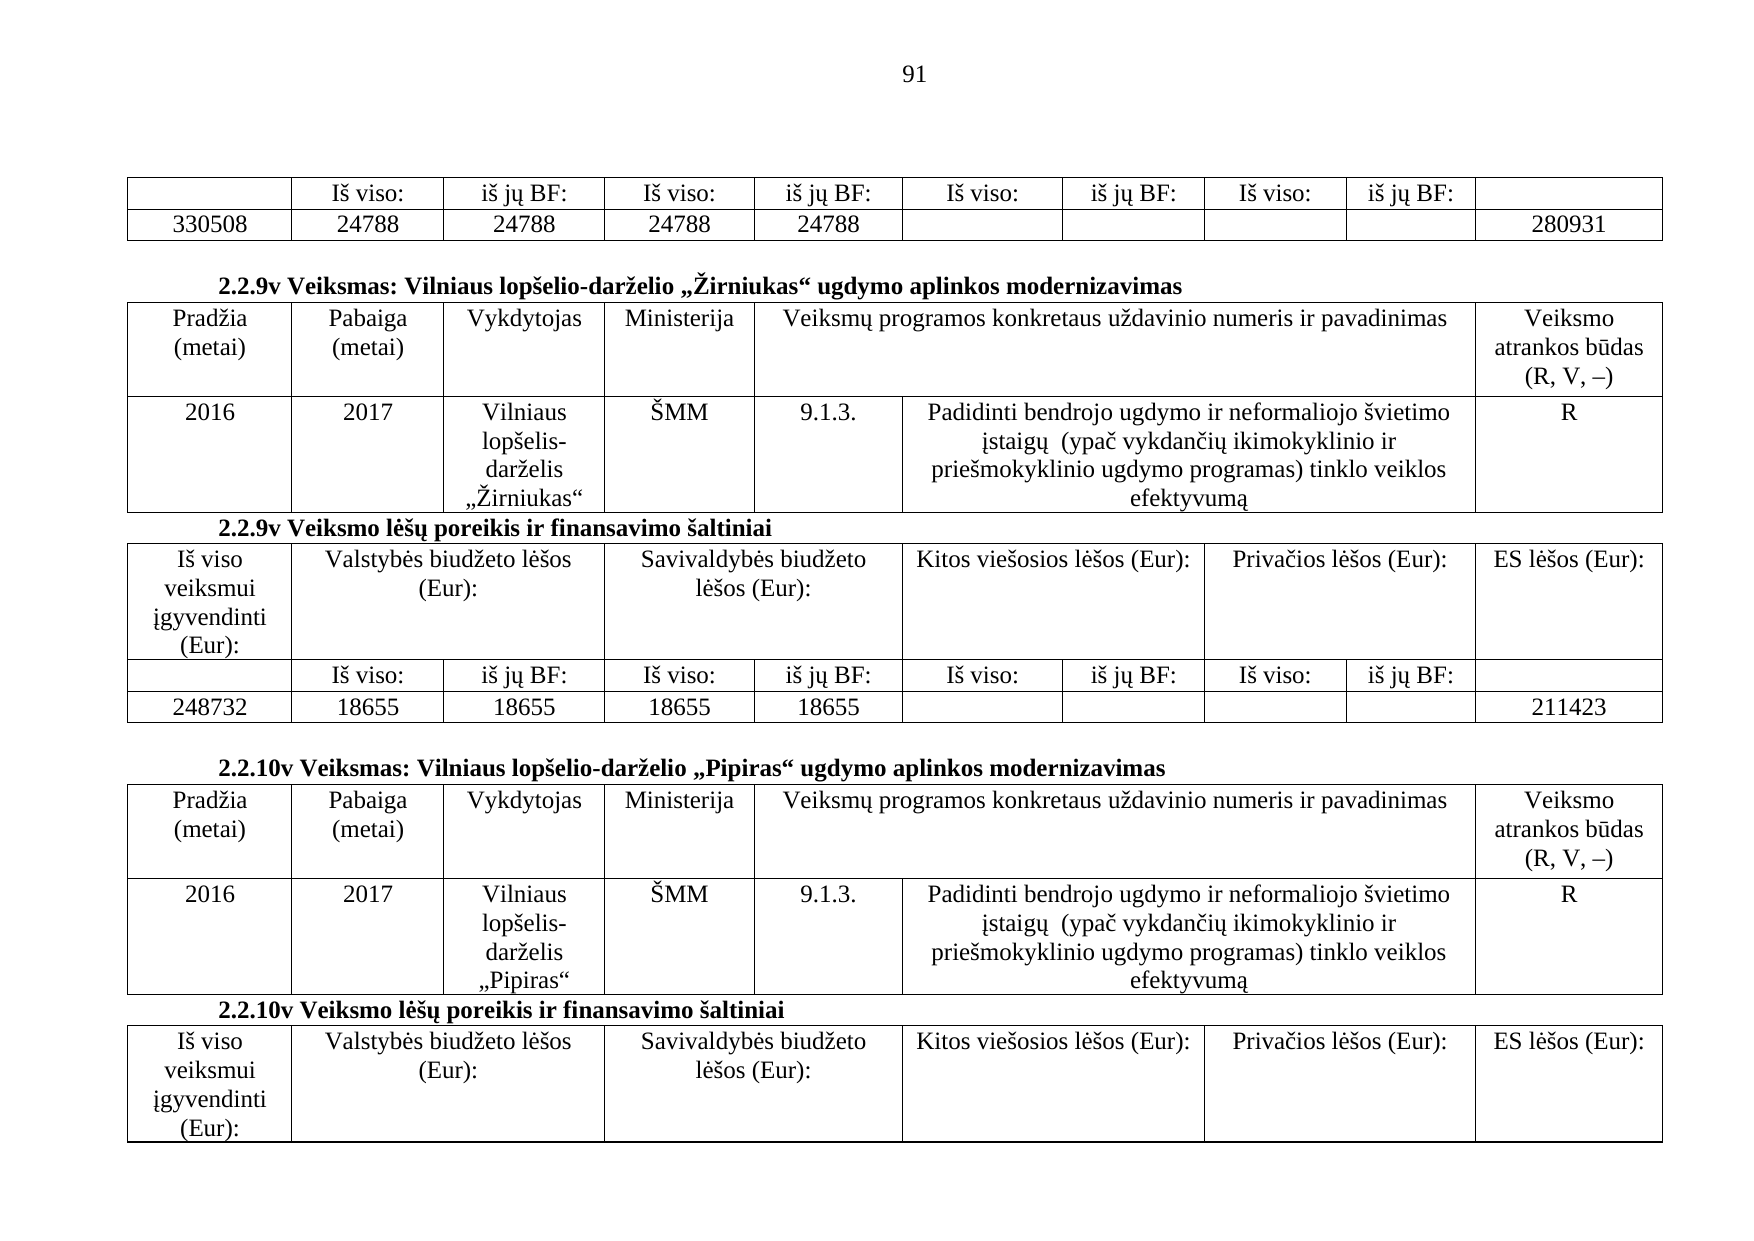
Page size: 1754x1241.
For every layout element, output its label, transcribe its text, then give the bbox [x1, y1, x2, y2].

table_cell Kitos viešosios lėšos (Eur): [903, 1026, 1204, 1141]
table_cell Valstybės biudžeto lėšos (Eur): [292, 1026, 604, 1141]
table_cell 330508 [128, 210, 291, 240]
table_cell [1205, 210, 1346, 240]
table_cell Veiksmo atrankos būdas (R, V, –) [1476, 303, 1662, 396]
table_cell Iš viso: [903, 660, 1062, 691]
table_cell Iš viso veiksmui įgyvendinti (Eur): [128, 1026, 291, 1141]
table_cell Savivaldybės biudžeto lėšos (Eur): [605, 1026, 902, 1141]
table_cell iš jų BF: [1063, 660, 1204, 691]
table_cell [903, 692, 1062, 722]
table_cell [1475, 241, 1663, 271]
table_cell [292, 723, 444, 753]
table_cell 248732 [128, 692, 291, 722]
table_cell iš jų BF: [1347, 178, 1475, 208]
table_cell iš jų BF: [1063, 178, 1204, 208]
table_cell [1346, 241, 1475, 271]
table_cell [128, 178, 291, 208]
table_cell 9.1.3. [755, 879, 902, 994]
table_cell 24788 [292, 210, 443, 240]
table_cell ES lėšos (Eur): [1476, 544, 1662, 659]
table_cell Savivaldybės biudžeto lėšos (Eur): [605, 544, 902, 659]
table_cell Pradžia (metai) [128, 785, 291, 878]
table_cell [292, 241, 444, 271]
table_cell Iš viso: [1205, 178, 1346, 208]
table_cell [1205, 692, 1346, 722]
table_cell [128, 660, 291, 691]
table_cell [1063, 723, 1204, 753]
table_cell [754, 723, 902, 753]
table_cell [1346, 723, 1475, 753]
table_cell 24788 [605, 210, 754, 240]
table_cell [754, 241, 902, 271]
table_cell R [1476, 879, 1662, 994]
table_cell [444, 723, 604, 753]
table_cell Pabaiga (metai) [292, 303, 443, 396]
table_cell 18655 [755, 692, 902, 722]
table_cell Iš viso: [605, 660, 754, 691]
table_cell [1347, 210, 1475, 240]
table_cell [1063, 210, 1204, 240]
table_cell [128, 723, 292, 753]
table_cell ŠMM [605, 879, 754, 994]
table_cell Iš viso: [903, 178, 1062, 208]
table_cell Pradžia (metai) [128, 303, 291, 396]
table_cell [1476, 660, 1662, 691]
table_cell ES lėšos (Eur): [1476, 1026, 1662, 1141]
table_cell Padidinti bendrojo ugdymo ir neformaliojo švietimo įstaigų (ypač vykdančių ikimokyklinio ir priešmokyklinio ugdymo programas) tinklo veiklos efektyvumą [903, 397, 1475, 512]
table_cell 2.2.9v Veiksmas: Vilniaus lopšelio-darželio „Žirniukas“ ugdymo aplinkos modernizavimas [128, 271, 1663, 302]
table_cell iš jų BF: [444, 660, 604, 691]
table_cell [902, 241, 1063, 271]
table_cell 2.2.10v Veiksmas: Vilniaus lopšelio-darželio „Pipiras“ ugdymo aplinkos modernizavimas [128, 753, 1663, 784]
table_cell 2016 [128, 397, 291, 512]
table_cell Kitos viešosios lėšos (Eur): [903, 544, 1204, 659]
table_cell R [1476, 397, 1662, 512]
table_cell iš jų BF: [1347, 660, 1475, 691]
table_cell Valstybės biudžeto lėšos (Eur): [292, 544, 604, 659]
table_cell 2.2.9v Veiksmo lėšų poreikis ir finansavimo šaltiniai [128, 513, 1663, 543]
table_cell 2016 [128, 879, 291, 994]
table_cell Iš viso veiksmui įgyvendinti (Eur): [128, 544, 291, 659]
table_cell [902, 723, 1063, 753]
table_cell [1204, 241, 1346, 271]
table_cell [444, 241, 604, 271]
table_cell [1063, 241, 1204, 271]
table_cell 280931 [1476, 210, 1662, 240]
table_cell [1475, 723, 1663, 753]
table_cell 18655 [605, 692, 754, 722]
table_cell Veiksmų programos konkretaus uždavinio numeris ir pavadinimas [755, 303, 1475, 396]
table_cell Vykdytojas [444, 303, 604, 396]
table_cell 2017 [292, 879, 443, 994]
table_cell 24788 [755, 210, 902, 240]
table_cell Ministerija [605, 303, 754, 396]
table_cell 2.2.10v Veiksmo lėšų poreikis ir finansavimo šaltiniai [128, 995, 1663, 1025]
table_cell [1347, 692, 1475, 722]
table_cell 18655 [292, 692, 443, 722]
table_cell Vykdytojas [444, 785, 604, 878]
table_cell iš jų BF: [755, 660, 902, 691]
table_cell Ministerija [605, 785, 754, 878]
table_cell Pabaiga (metai) [292, 785, 443, 878]
table_cell iš jų BF: [444, 178, 604, 208]
table_cell [1476, 178, 1662, 208]
table_cell Padidinti bendrojo ugdymo ir neformaliojo švietimo įstaigų (ypač vykdančių ikimokyklinio ir priešmokyklinio ugdymo programas) tinklo veiklos efektyvumą [903, 879, 1475, 994]
table_cell 24788 [444, 210, 604, 240]
table_cell Privačios lėšos (Eur): [1205, 544, 1475, 659]
table_cell 18655 [444, 692, 604, 722]
table_cell 2017 [292, 397, 443, 512]
table_cell Veiksmų programos konkretaus uždavinio numeris ir pavadinimas [755, 785, 1475, 878]
table_cell 211423 [1476, 692, 1662, 722]
table_cell Iš viso: [605, 178, 754, 208]
table_cell Veiksmo atrankos būdas (R, V, –) [1476, 785, 1662, 878]
table_cell [903, 210, 1062, 240]
table_cell ŠMM [605, 397, 754, 512]
table_cell [604, 241, 754, 271]
table_cell [1063, 692, 1204, 722]
table_cell Iš viso: [1205, 660, 1346, 691]
table_cell [604, 723, 754, 753]
table_cell [1204, 723, 1346, 753]
table_cell Iš viso: [292, 660, 443, 691]
table_cell Vilniaus lopšelis-darželis „Žirniukas“ [444, 397, 604, 512]
table_cell [128, 241, 292, 271]
table_cell 9.1.3. [755, 397, 902, 512]
table_cell Iš viso: [292, 178, 443, 208]
table_cell iš jų BF: [755, 178, 902, 208]
table_cell Privačios lėšos (Eur): [1205, 1026, 1475, 1141]
table_cell Vilniaus lopšelis-darželis „Pipiras“ [444, 879, 604, 994]
